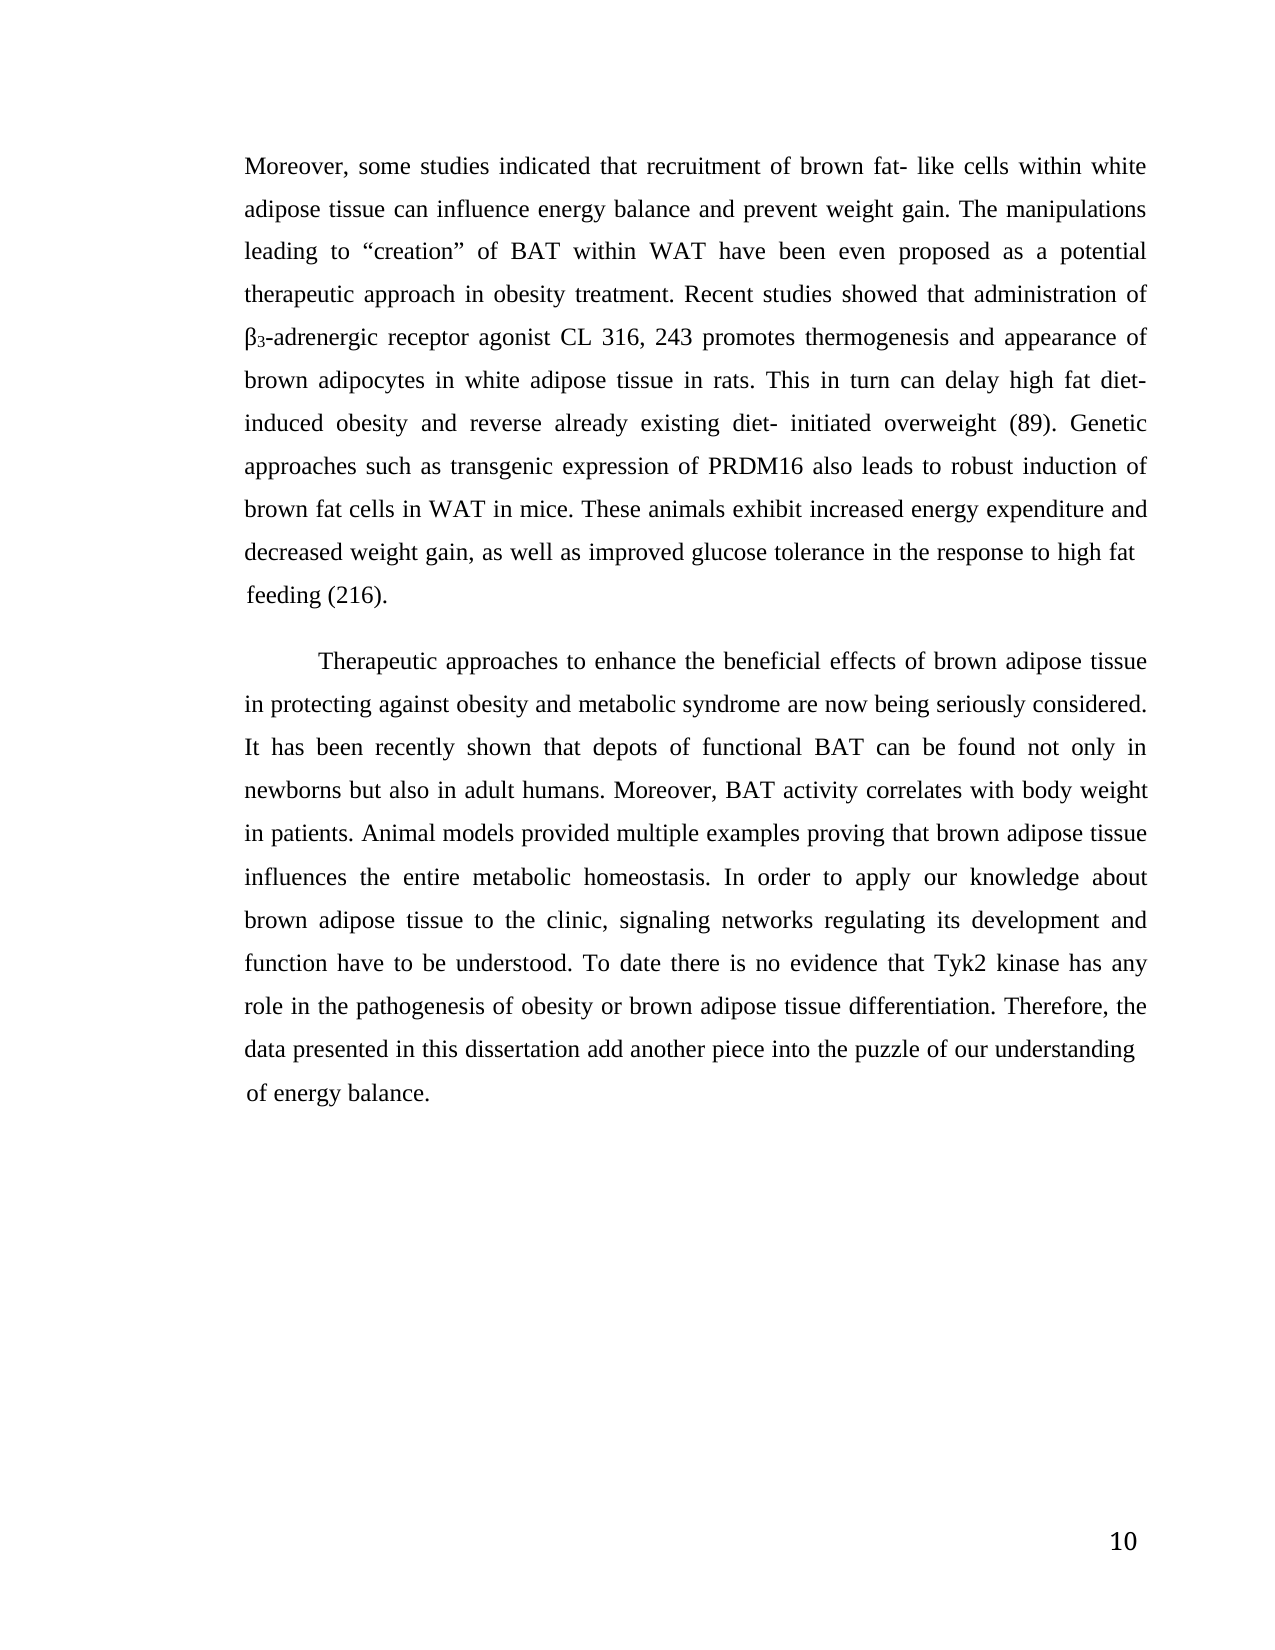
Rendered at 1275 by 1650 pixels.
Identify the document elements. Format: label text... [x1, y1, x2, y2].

text feeding (216). [246, 580, 1149, 609]
text Moreover, some studies indicated that recruitment of brown fat- like cells within white adipose tissue can influence energy balance and prevent weight gain. The manipulations leading to “creation” of BAT within WAT have been even proposed as a potential therapeutic approach in obesity treatment. Recent studies showed that administration of β3-adrenergic receptor agonist CL 316, 243 promotes thermogenesis and appearance of brown adipocytes in white adipose tissue in rats. This in turn can delay high fat diet- induced obesity and reverse already existing diet- initiated overweight (89). Genetic approaches such as transgenic expression of PRDM16 also leads to robust induction of brown fat cells in WAT in mice. These animals exhibit increased energy expenditure and decreased weight gain, as well as improved glucose tolerance in the response to high fat [244, 151, 1147, 565]
text of energy balance. [246, 1078, 1149, 1106]
text 109 [1109, 1528, 1149, 1557]
text Therapeutic approaches to enhance the beneficial effects of brown adipose tissue in protecting against obesity and metabolic syndrome are now being seriously considered. It has been recently shown that depots of functional BAT can be found not only in newborns but also in adult humans. Moreover, BAT activity correlates with body weight in patients. Animal models provided multiple examples proving that brown adipose tissue influences the entire metabolic homeostasis. In order to apply our knowledge about brown adipose tissue to the clinic, signaling networks regulating its development and function have to be understood. To date there is no evidence that Tyk2 kinase has any role in the pathogenesis of obesity or brown adipose tissue differentiation. Therefore, the data presented in this dissertation add another piece into the puzzle of our understanding [244, 646, 1148, 1063]
